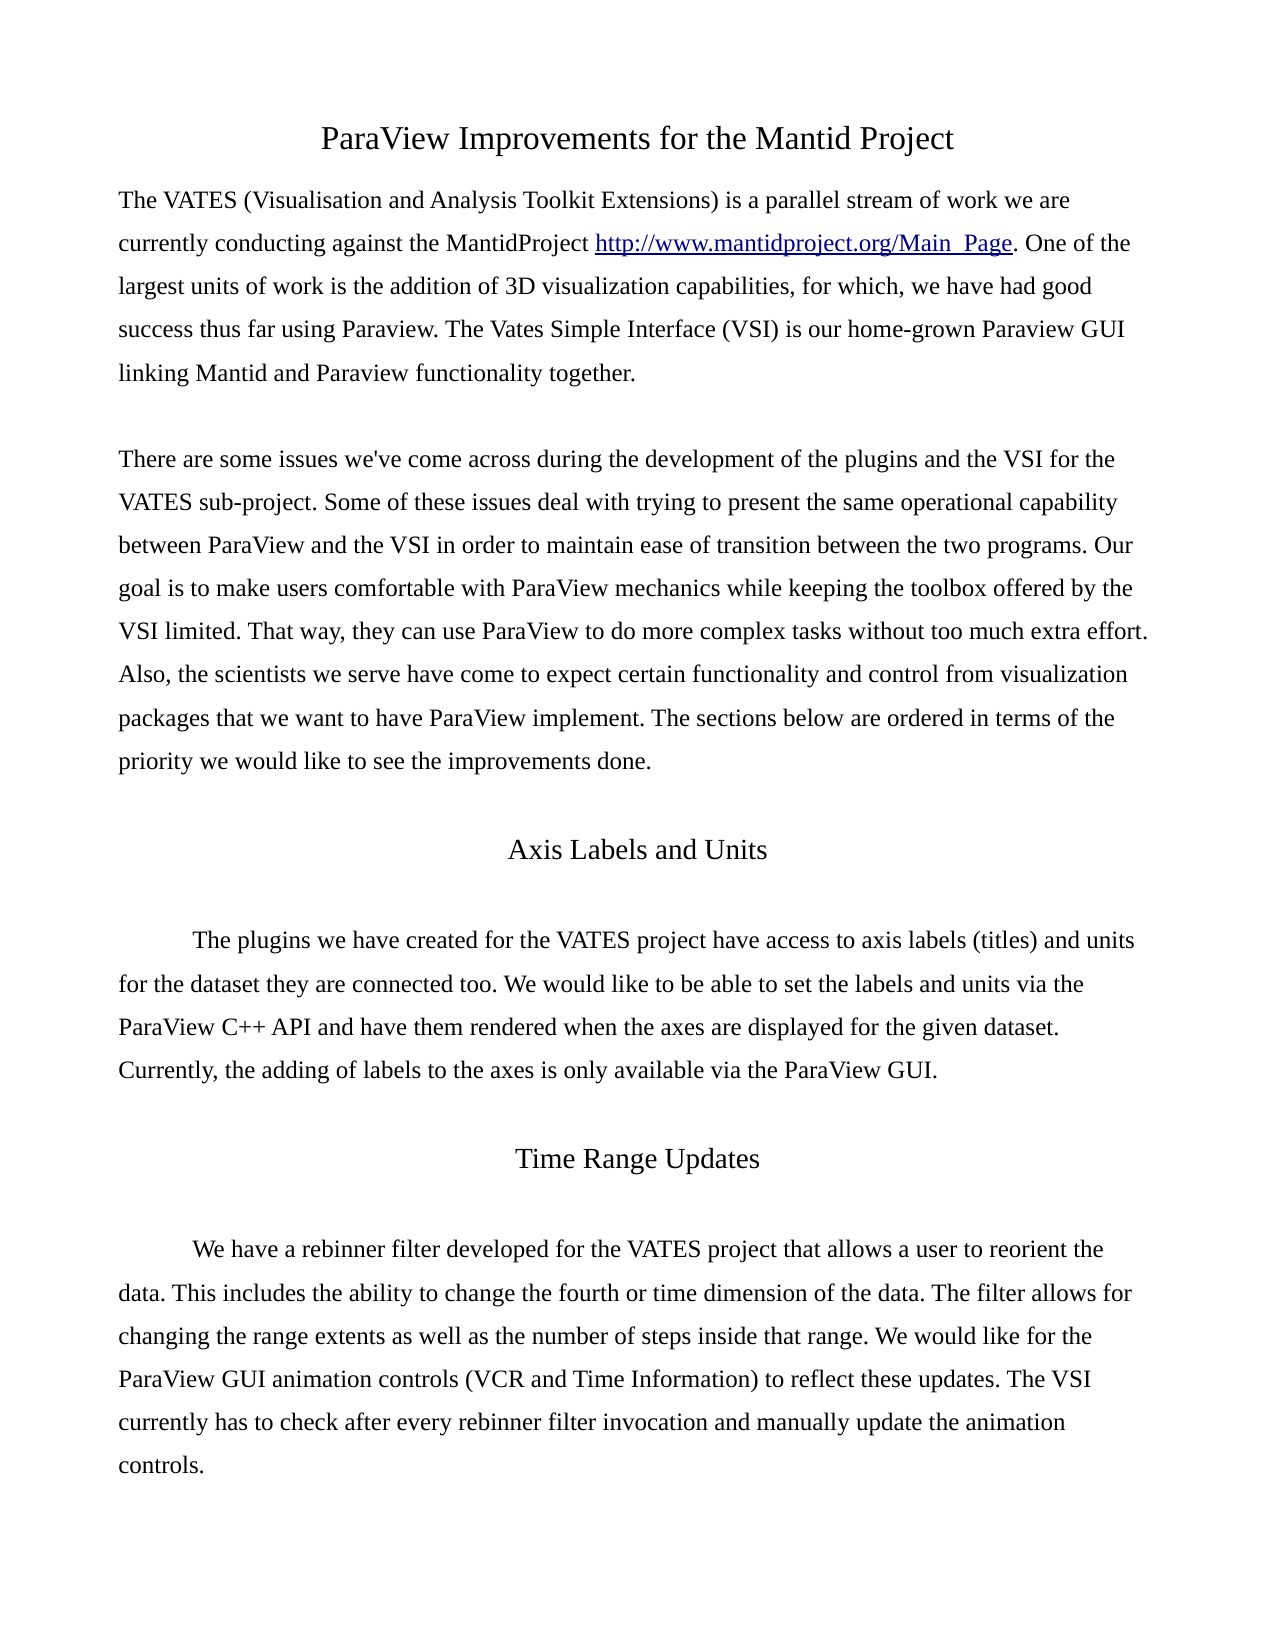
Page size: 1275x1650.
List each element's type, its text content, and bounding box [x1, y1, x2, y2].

text The plugins we have created for the VATES project have access to axis labels (titles) and units for the dataset they are connected too. We would like to be able to set the labels and units via the ParaView C++ API and have them rendered when the axes are displayed for the given dataset. Currently, the adding of labels to the axes is only available via the ParaView GUI. [118, 926, 1157, 1084]
text There are some issues we've come across during the development of the plugins and the VSI for the VATES sub-project. Some of these issues deal with trying to present the same operational capability between ParaView and the VSI in order to maintain ease of transition between the two programs. Our goal is to make users comfortable with ParaView mechanics while keeping the toolbox offered by the VSI limited. That way, they can use ParaView to do more complex tasks without too much extra effort. [118, 444, 1157, 645]
text Also, the scientists we serve have come to expect certain functionality and control from visualization packages that we want to have ParaView implement. The sections below are ordered in terms of the priority we would like to see the improvements done. [118, 659, 1157, 774]
text The VATES (Visualisation and Analysis Toolkit Extensions) is a parallel stream of work we are currently conducting against the MantidProject http://www.mantidproject.org/Main_Page. One of the largest units of work is the addition of 3D visualization capabilities, for which, we have had good success thus far using Paraview. The Vates Simple Interface (VSI) is our home-grown Paraview GUI linking Mantid and Paraview functionality together. [118, 185, 1157, 386]
text Axis Labels and Units [118, 832, 1157, 866]
text ParaView Improvements for the Mantid Project [118, 118, 1157, 156]
text We have a rebinner filter developed for the VATES project that allows a user to reorient the data. This includes the ability to change the fourth or time dimension of the data. The filter allows for changing the range extents as well as the number of steps inside that range. We would like for the ParaView GUI animation controls (VCR and Time Information) to reflect these updates. The VSI currently has to check after every rebinner filter invocation and manually update the animation controls. [118, 1234, 1157, 1479]
text Time Range Updates [118, 1141, 1157, 1175]
